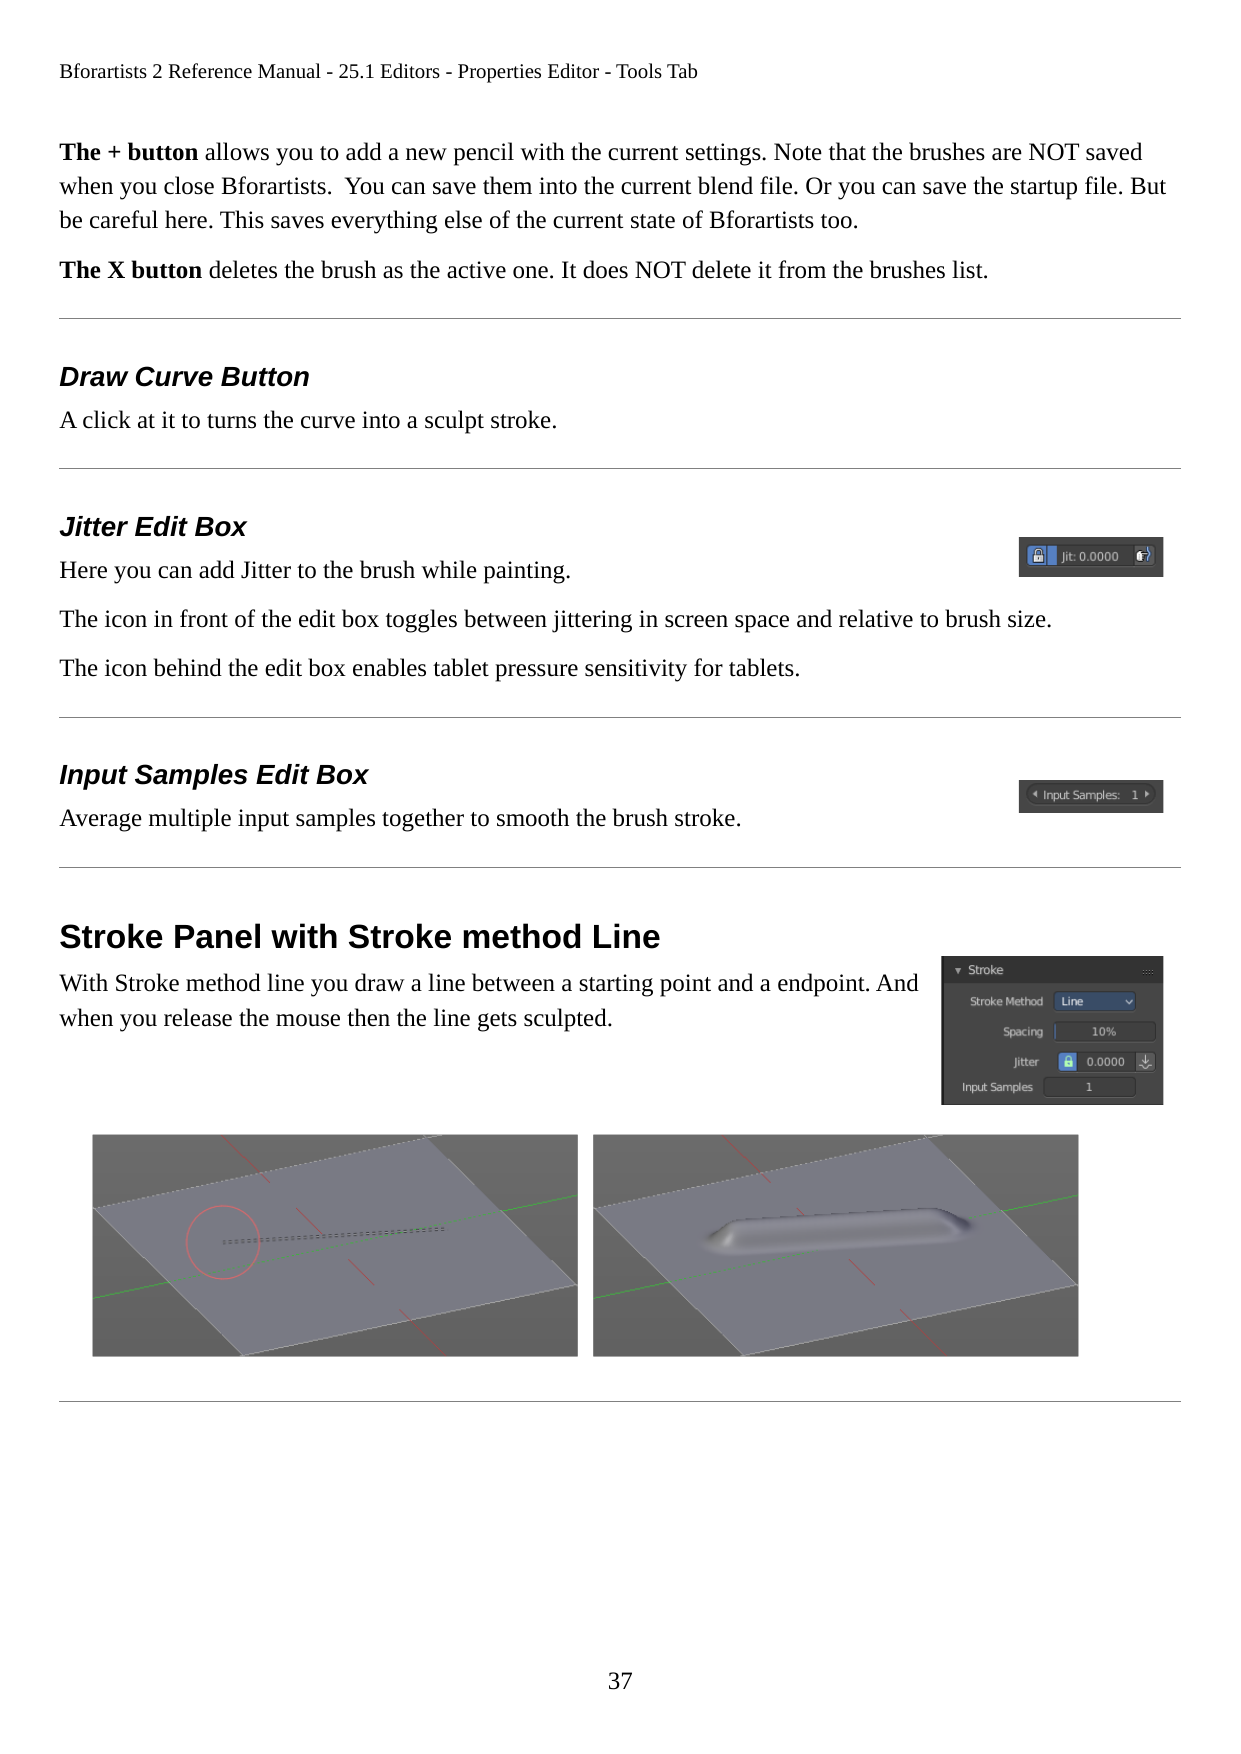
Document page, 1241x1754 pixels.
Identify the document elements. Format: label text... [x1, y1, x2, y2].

picture [76, 1118, 1094, 1369]
text Here you can add Jitter to the brush while painting. [59, 555, 1181, 584]
text Average multiple input samples together to smooth the brush stroke. [59, 803, 1181, 832]
text The X button deletes the brush as the active one. It does NOT delete it from the brushes list. [59, 255, 1181, 283]
text The + button allows you to add a new pencil with the current settings. Note that the brushes are NOT saved when you close Bforartists. You can save them into the current blend file. Or you can save the startup file. But be careful here. This saves everything else of the current state of Bforartists too. [59, 137, 1181, 234]
picture [941, 956, 1164, 1105]
subtitle Input Samples Edit Box [59, 759, 1181, 791]
text The icon in front of the edit box toggles between jittering in screen space and relative to brush size. [59, 604, 1181, 633]
text The icon behind the edit box enables tablet pressure sensitivity for tablets. [59, 653, 1181, 682]
text A click at it to turns the curve into a sculpt stroke. [59, 405, 1181, 433]
text With Stroke method line you draw a line between a starting point and a endpoint. And when you release the mouse then the line gets sculpted. [59, 968, 941, 1032]
subtitle Draw Curve Button [59, 360, 1181, 392]
subtitle Jitter Edit Box [59, 511, 1181, 542]
picture [1018, 537, 1164, 577]
picture [1018, 780, 1164, 813]
subtitle Stroke Panel with Stroke method Line [59, 917, 1181, 956]
